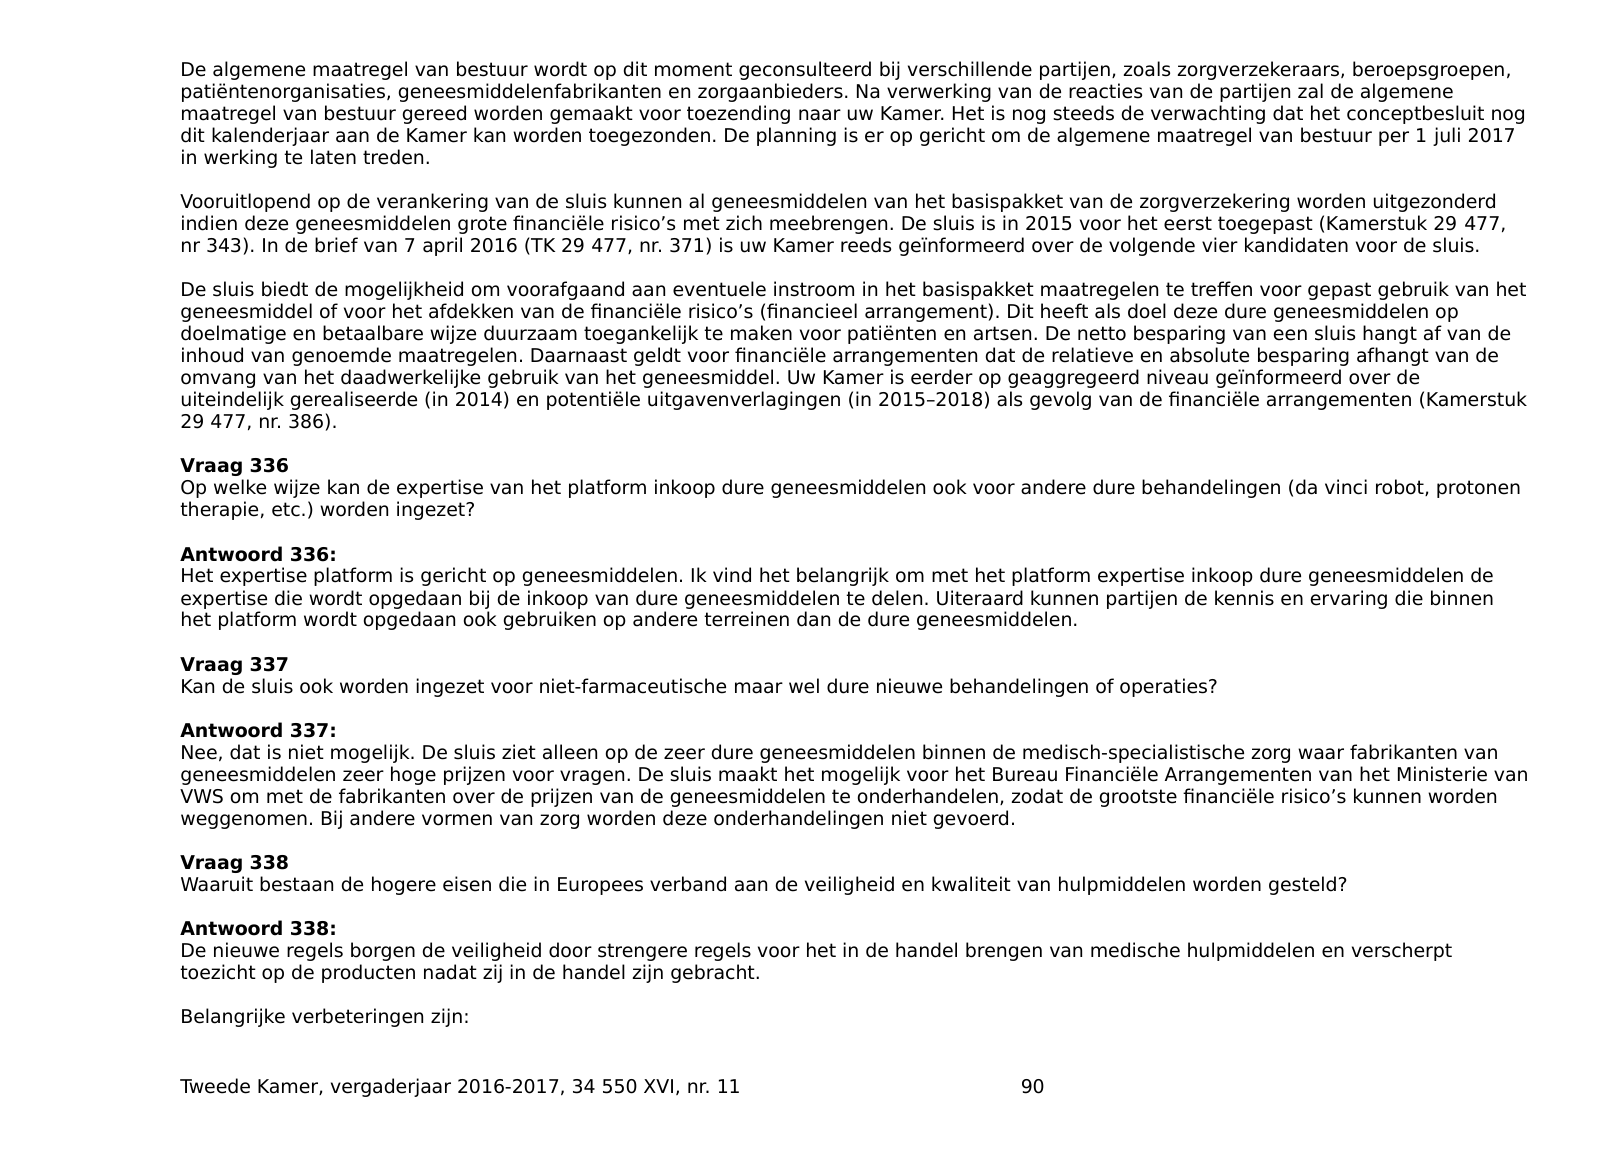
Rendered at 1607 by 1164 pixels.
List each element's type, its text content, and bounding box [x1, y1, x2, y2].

text De nieuwe regels borgen de veiligheid door strengere regels voor het in de handel brengen van medische hulpmiddelen en verscherpt toezicht op de producten nadat zij in de handel zijn gebracht. [180, 940, 1529, 984]
text Vooruitlopend op de verankering van de sluis kunnen al geneesmiddelen van het basispakket van de zorgverzekering worden uitgezonderd indien deze geneesmiddelen grote financiële risico’s met zich meebrengen. De sluis is in 2015 voor het eerst toegepast (Kamerstuk 29 477, nr 343). In de brief van 7 april 2016 (TK 29 477, nr. 371) is uw Kamer reeds geïnformeerd over de volgende vier kandidaten voor de sluis. [180, 191, 1529, 257]
text Belangrijke verbeteringen zijn: [180, 1006, 1529, 1028]
text Antwoord 338: [180, 918, 1529, 940]
text Waaruit bestaan de hogere eisen die in Europees verband aan de veiligheid en kwaliteit van hulpmiddelen worden gesteld? [180, 874, 1529, 896]
text De algemene maatregel van bestuur wordt op dit moment geconsulteerd bij verschillende partijen, zoals zorgverzekeraars, beroepsgroepen, patiëntenorganisaties, geneesmiddelenfabrikanten en zorgaanbieders. Na verwerking van de reacties van de partijen zal de algemene maatregel van bestuur gereed worden gemaakt voor toezending naar uw Kamer. Het is nog steeds de verwachting dat het conceptbesluit nog dit kalenderjaar aan de Kamer kan worden toegezonden. De planning is er op gericht om de algemene maatregel van bestuur per 1 juli 2017 in werking te laten treden. [180, 59, 1529, 169]
text Antwoord 337: [180, 720, 1529, 742]
text Antwoord 336: [180, 543, 1529, 565]
text Nee, dat is niet mogelijk. De sluis ziet alleen op de zeer dure geneesmiddelen binnen de medisch-specialistische zorg waar fabrikanten van geneesmiddelen zeer hoge prijzen voor vragen. De sluis maakt het mogelijk voor het Bureau Financiële Arrangementen van het Ministerie van VWS om met de fabrikanten over de prijzen van de geneesmiddelen te onderhandelen, zodat de grootste financiële risico’s kunnen worden weggenomen. Bij andere vormen van zorg worden deze onderhandelingen niet gevoerd. [180, 742, 1529, 829]
text Op welke wijze kan de expertise van het platform inkoop dure geneesmiddelen ook voor andere dure behandelingen (da vinci robot, protonen therapie, etc.) worden ingezet? [180, 477, 1529, 521]
text Kan de sluis ook worden ingezet voor niet-farmaceutische maar wel dure nieuwe behandelingen of operaties? [180, 676, 1529, 697]
text Vraag 336 [180, 455, 1529, 477]
text Het expertise platform is gericht op geneesmiddelen. Ik vind het belangrijk om met het platform expertise inkoop dure geneesmiddelen de expertise die wordt opgedaan bij de inkoop van dure geneesmiddelen te delen. Uiteraard kunnen partijen de kennis en ervaring die binnen het platform wordt opgedaan ook gebruiken op andere terreinen dan de dure geneesmiddelen. [180, 565, 1529, 631]
text De sluis biedt de mogelijkheid om voorafgaand aan eventuele instroom in het basispakket maatregelen te treffen voor gepast gebruik van het geneesmiddel of voor het afdekken van de financiële risico’s (financieel arrangement). Dit heeft als doel deze dure geneesmiddelen op doelmatige en betaalbare wijze duurzaam toegankelijk te maken voor patiënten en artsen. De netto besparing van een sluis hangt af van de inhoud van genoemde maatregelen. Daarnaast geldt voor financiële arrangementen dat de relatieve en absolute besparing afhangt van de omvang van het daadwerkelijke gebruik van het geneesmiddel. Uw Kamer is eerder op geaggregeerd niveau geïnformeerd over de uiteindelijk gerealiseerde (in 2014) en potentiële uitgavenverlagingen (in 2015–2018) als gevolg van de financiële arrangementen (Kamerstuk 29 477, nr. 386). [180, 279, 1529, 433]
text Vraag 338 [180, 852, 1529, 874]
text Vraag 337 [180, 653, 1529, 676]
